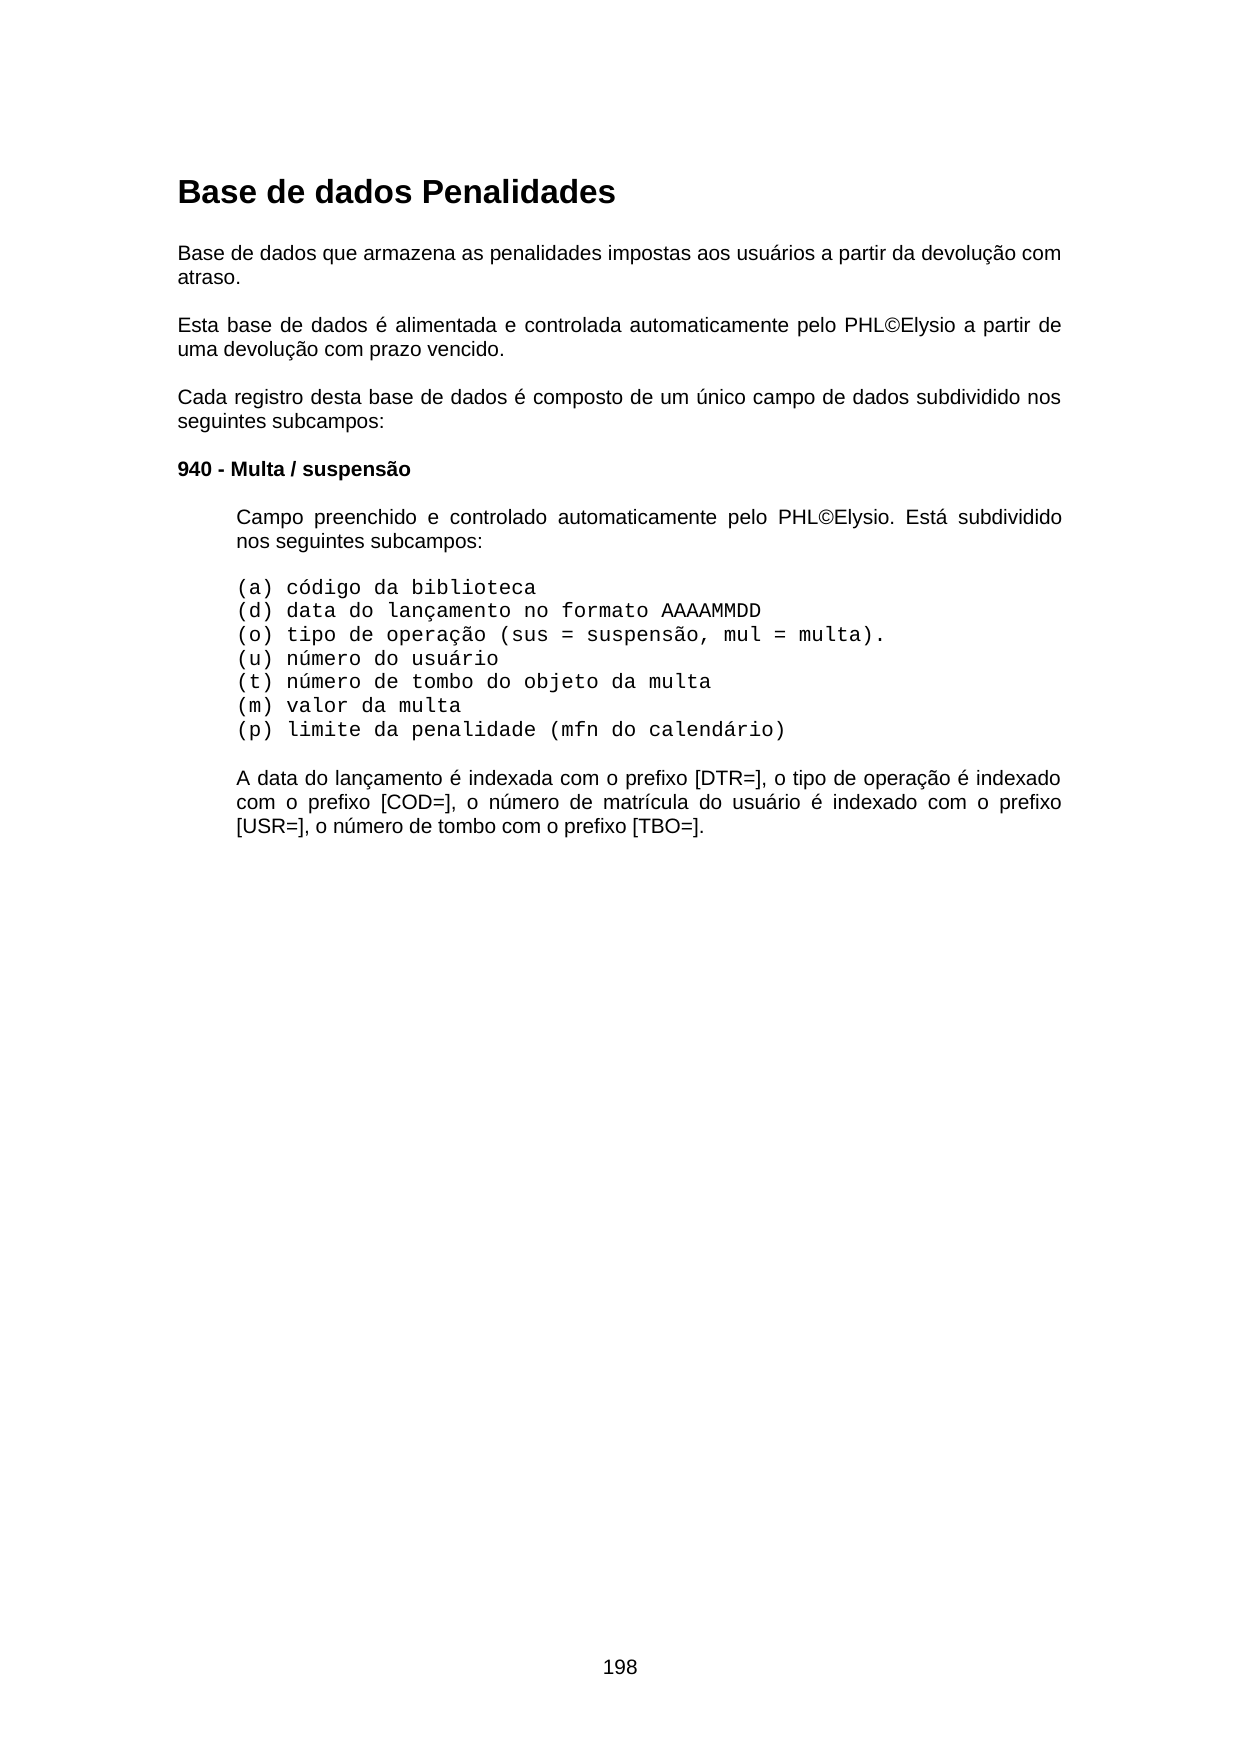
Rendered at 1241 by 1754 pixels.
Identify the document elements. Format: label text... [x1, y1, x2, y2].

text Campo preenchido e controlado automaticamente pelo PHL©Elysio. Está subdividido nos seguintes subcampos: [236, 505, 1063, 553]
text A data do lançamento é indexada com o prefixo [DTR=], o tipo de operação é indexado com o prefixo [COD=], o número de matrícula do usuário é indexado com o prefixo [USR=], o número de tombo com o prefixo [TBO=]. [236, 766, 1063, 838]
text (t) número de tombo do objeto da multa [236, 671, 1063, 695]
text (a) código da biblioteca [236, 577, 1063, 600]
text (p) limite da penalidade (mfn do calendário) [236, 718, 1063, 742]
subtitle Base de dados Penalidades [177, 173, 1063, 211]
text (d) data do lançamento no formato AAAAMMDD [236, 600, 1063, 624]
text Base de dados que armazena as penalidades impostas aos usuários a partir da devolução com atraso. [177, 241, 1063, 289]
text Cada registro desta base de dados é composto de um único campo de dados subdividido nos seguintes subcampos: [177, 385, 1063, 433]
text (u) número do usuário [236, 648, 1063, 671]
text (o) tipo de operação (sus = suspensão, mul = multa). [236, 624, 1063, 648]
text 940 - Multa / suspensão [177, 457, 1063, 481]
text Esta base de dados é alimentada e controlada automaticamente pelo PHL©Elysio a partir de uma devolução com prazo vencido. [177, 313, 1063, 361]
text (m) valor da multa [236, 695, 1063, 718]
